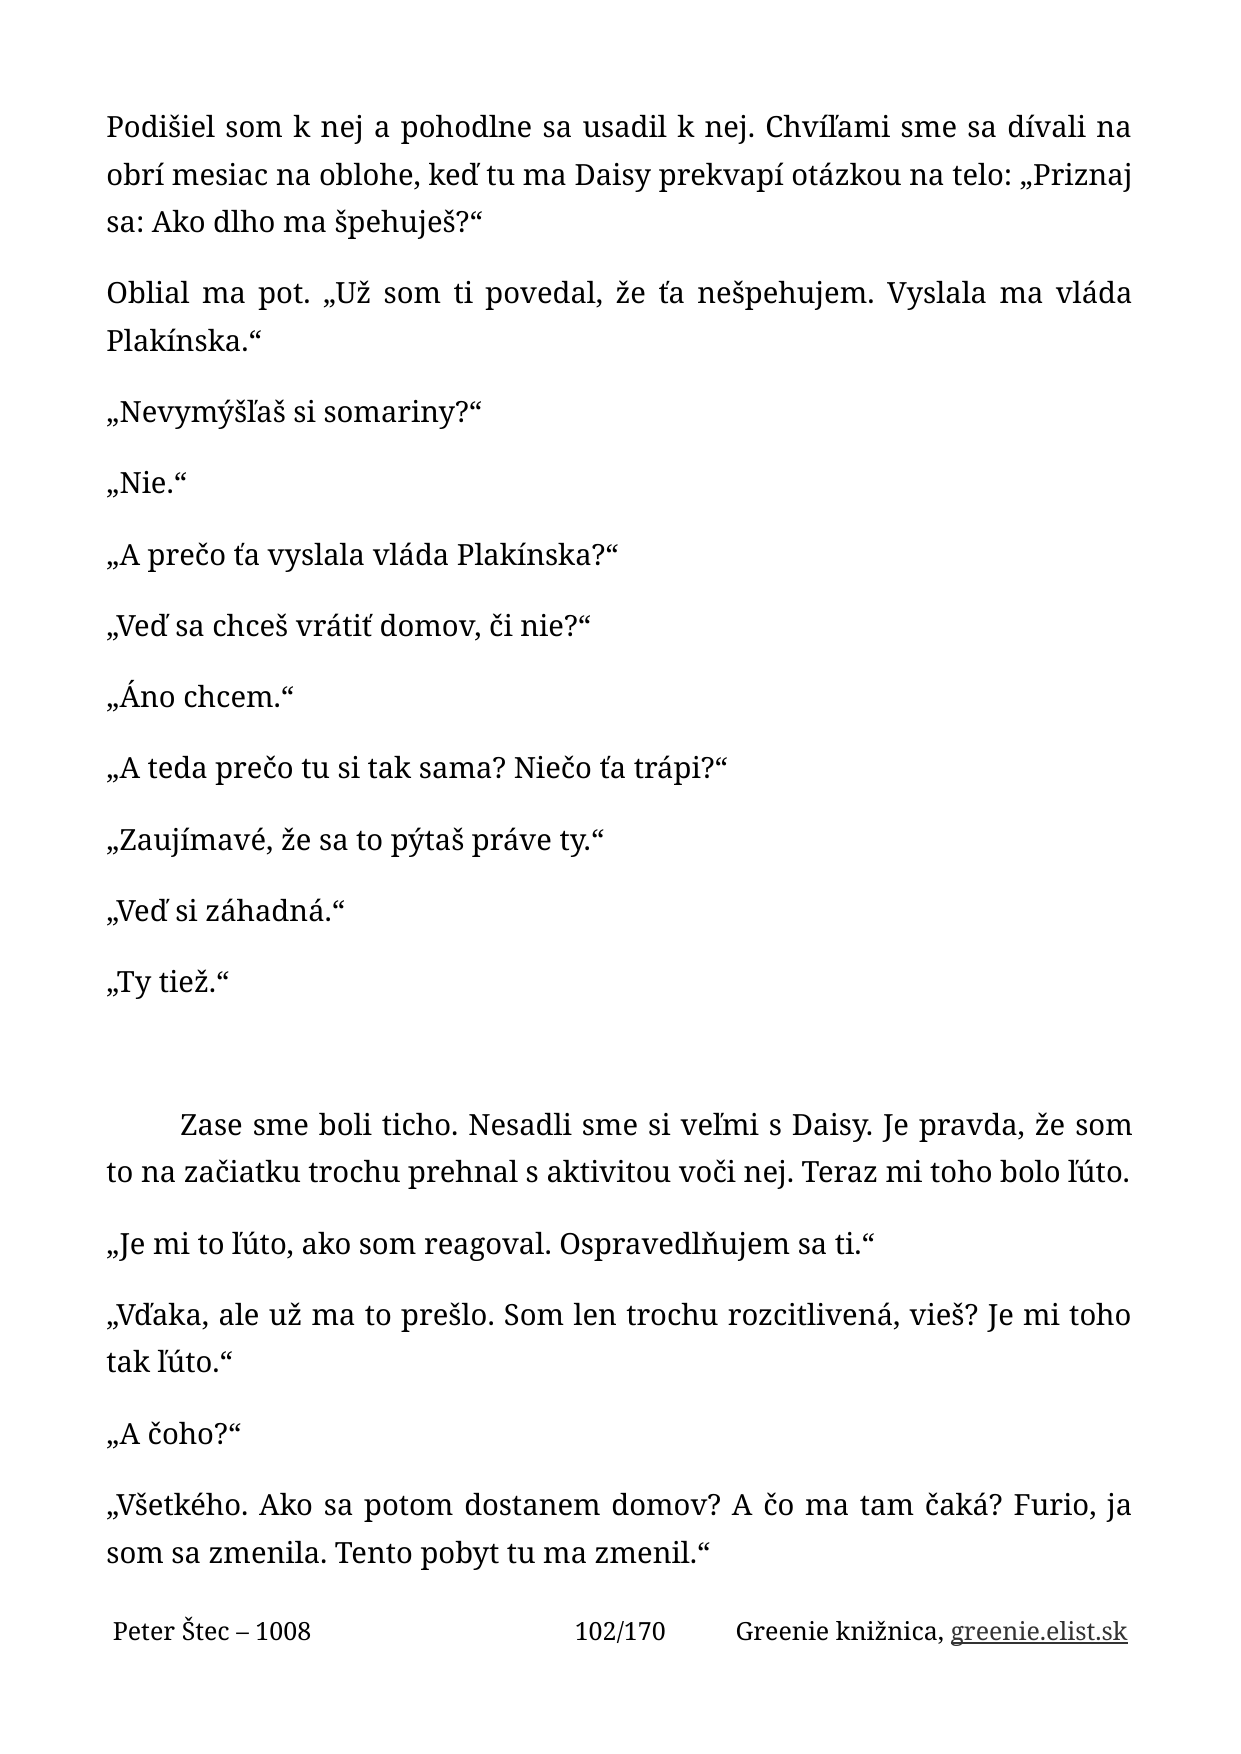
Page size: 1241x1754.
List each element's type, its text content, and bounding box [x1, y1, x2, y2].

text „A prečo ťa vyslala vláda Plakínska?“ [106, 534, 1134, 574]
text „Zaujímavé, že sa to pýtaš práve ty.“ [106, 819, 1134, 859]
text „Nie.“ [106, 463, 1134, 502]
text „Všetkého. Ako sa potom dostanem domov? A čo ma tam čaká? Furio, ja som sa zmenila. Tento pobyt tu ma zmenil.“ [106, 1484, 1134, 1572]
text „Nevymýšľaš si somariny?“ [106, 392, 1134, 431]
text „Je mi to ľúto, ako som reagoval. Ospravedlňujem sa ti.“ [106, 1223, 1134, 1263]
text „Veď si záhadná.“ [106, 890, 1134, 930]
text „A teda prečo tu si tak sama? Niečo ťa trápi?“ [106, 748, 1134, 787]
text Podišiel som k nej a pohodlne sa usadil k nej. Chvíľami sme sa dívali na obrí mesiac na oblohe, keď tu ma Daisy prekvapí otázkou na telo: „Priznaj sa: Ako dlho ma špehuješ?“ [106, 106, 1134, 241]
text Zase sme boli ticho. Nesadli sme si veľmi s Daisy. Je pravda, že som to na začiatku trochu prehnal s aktivitou voči nej. Teraz mi toho bolo ľúto. [106, 1104, 1134, 1191]
text „A čoho?“ [106, 1413, 1134, 1453]
text Oblial ma pot. „Už som ti povedal, že ťa nešpehujem. Vyslala ma vláda Plakínska.“ [106, 273, 1134, 360]
text „Áno chcem.“ [106, 677, 1134, 716]
text „Vďaka, ale už ma to prešlo. Som len trochu rozcitlivená, vieš? Je mi toho tak ľúto.“ [106, 1294, 1134, 1381]
text „Ty tiež.“ [106, 962, 1134, 1001]
text „Veď sa chceš vrátiť domov, či nie?“ [106, 605, 1134, 645]
